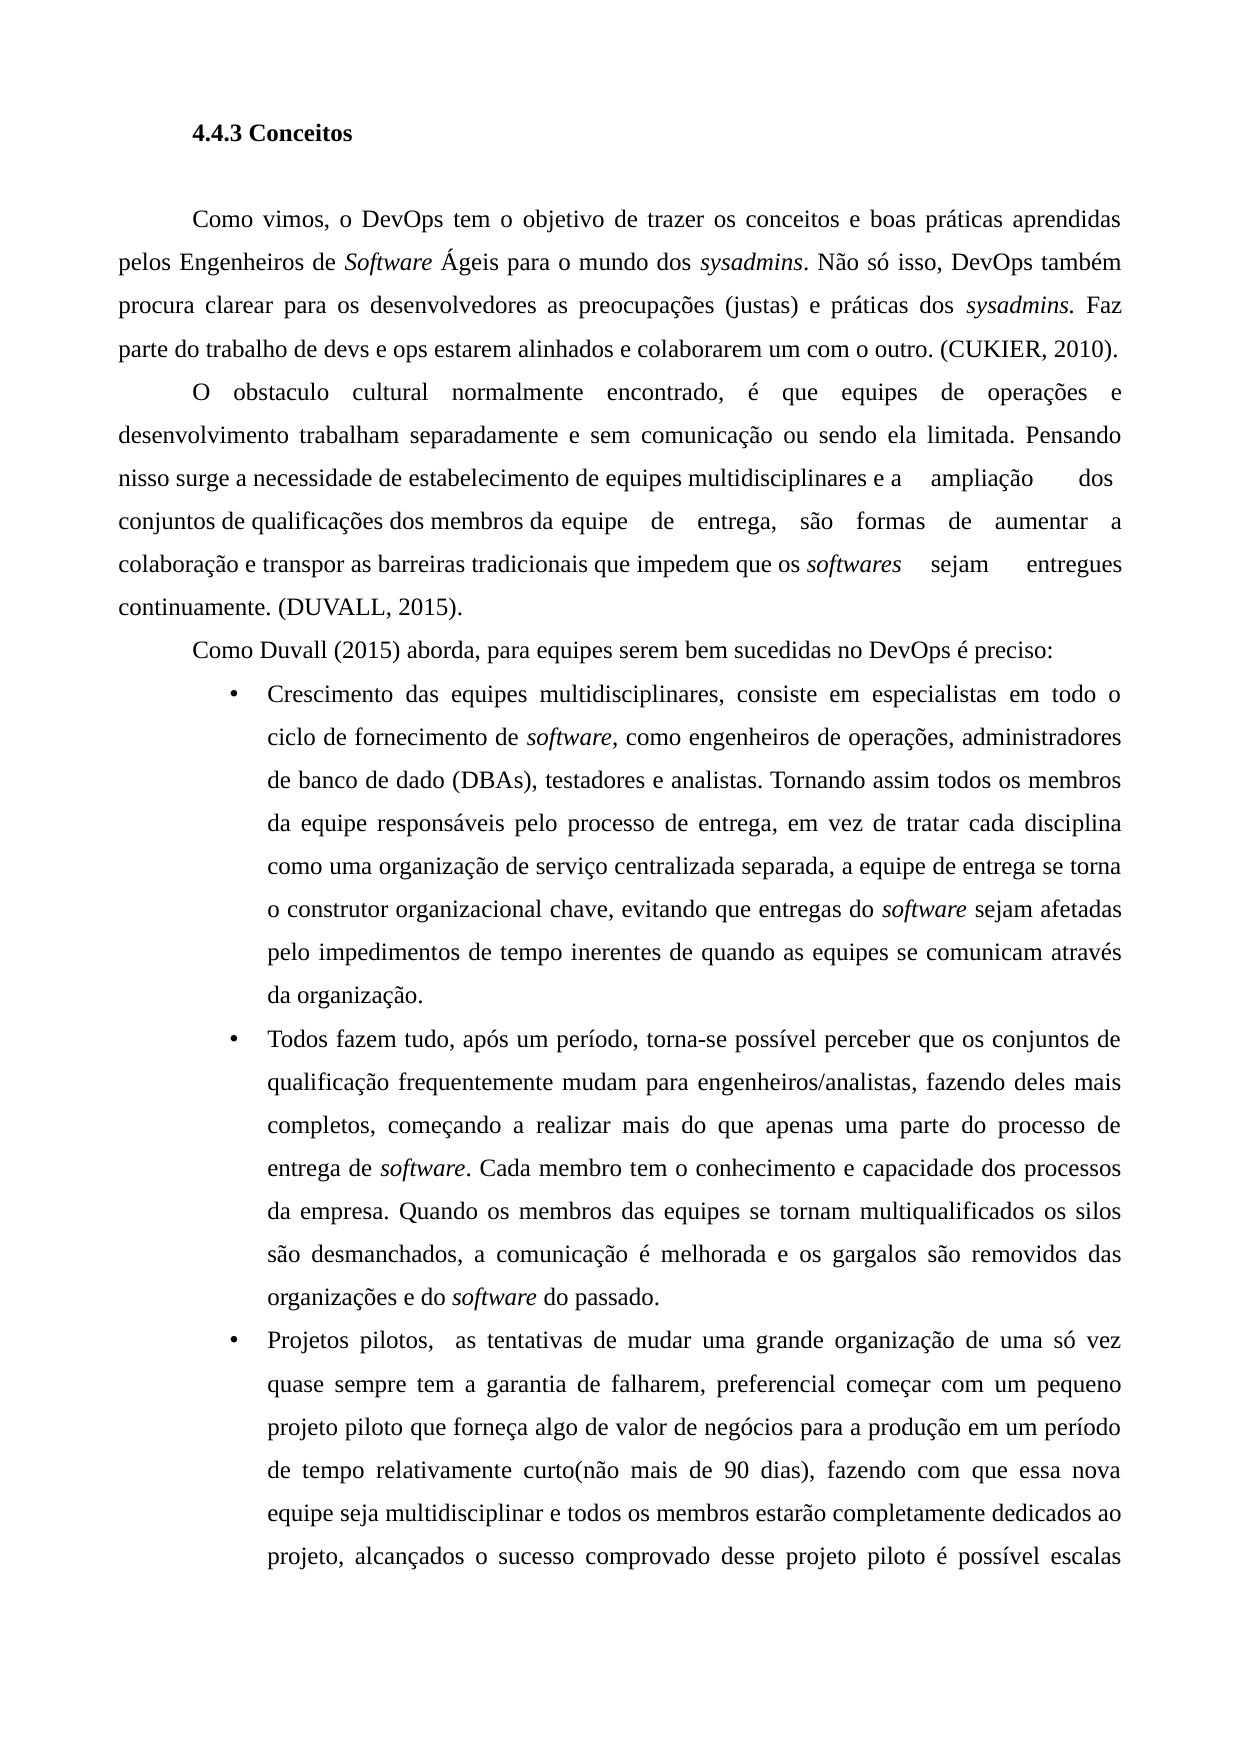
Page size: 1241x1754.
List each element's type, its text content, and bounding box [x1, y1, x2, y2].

list Todos fazem tudo, após um período, torna-se possível perceber que os conjuntos de qualificação frequentemente mudam para engenheiros/analistas, fazendo deles mais completos, começando a realizar mais do que apenas uma parte do processo de entrega de software. Cada membro tem o conhecimento e capacidade dos processos da empresa. Quando os membros das equipes se tornam multiqualificados os silos são desmanchados, a comunicação é melhorada e os gargalos são removidos das organizações e do software do passado. [229, 1024, 1122, 1311]
list Crescimento das equipes multidisciplinares, consiste em especialistas em todo o ciclo de fornecimento de software, como engenheiros de operações, administradores de banco de dado (DBAs), testadores e analistas. Tornando assim todos os membros da equipe responsáveis pelo processo de entrega, em vez de tratar cada disciplina como uma organização de serviço centralizada separada, a equipe de entrega se torna o construtor organizacional chave, evitando que entregas do software sejam afetadas pelo impedimentos de tempo inerentes de quando as equipes se comunicam através da organização. [229, 679, 1122, 1009]
text 4.4.3 Conceitos [118, 118, 1122, 147]
list Projetos pilotos, as tentativas de mudar uma grande organização de uma só vez quase sempre tem a garantia de falharem, preferencial começar com um pequeno projeto piloto que forneça algo de valor de negócios para a produção em um período de tempo relativamente curto(não mais de 90 dias), fazendo com que essa nova equipe seja multidisciplinar e todos os membros estarão completamente dedicados ao projeto, alcançados o sucesso comprovado desse projeto piloto é possível escalas [229, 1326, 1122, 1570]
text Como Duvall (2015) aborda, para equipes serem bem sucedidas no DevOps é preciso: [118, 636, 1122, 664]
text O obstaculo cultural normalmente encontrado, é que equipes de operações e desenvolvimento trabalham separadamente e sem comunicação ou sendo ela limitada. Pensando nisso surge a necessidade de estabelecimento de equipes multidisciplinares e a ampliação dos conjuntos de qualificações dos membros da equipe de entrega, são formas de aumentar a colaboração e transpor as barreiras tradicionais que impedem que os softwares sejam entregues continuamente. (DUVALL, 2015). [118, 377, 1122, 621]
text Como vimos, o DevOps tem o objetivo de trazer os conceitos e boas práticas aprendidas pelos Engenheiros de Software Ágeis para o mundo dos sysadmins. Não só isso, DevOps também procura clarear para os desenvolvedores as preocupações (justas) e práticas dos sysadmins. Faz parte do trabalho de devs e ops estarem alinhados e colaborarem um com o outro. (CUKIER, 2010). [118, 204, 1122, 362]
